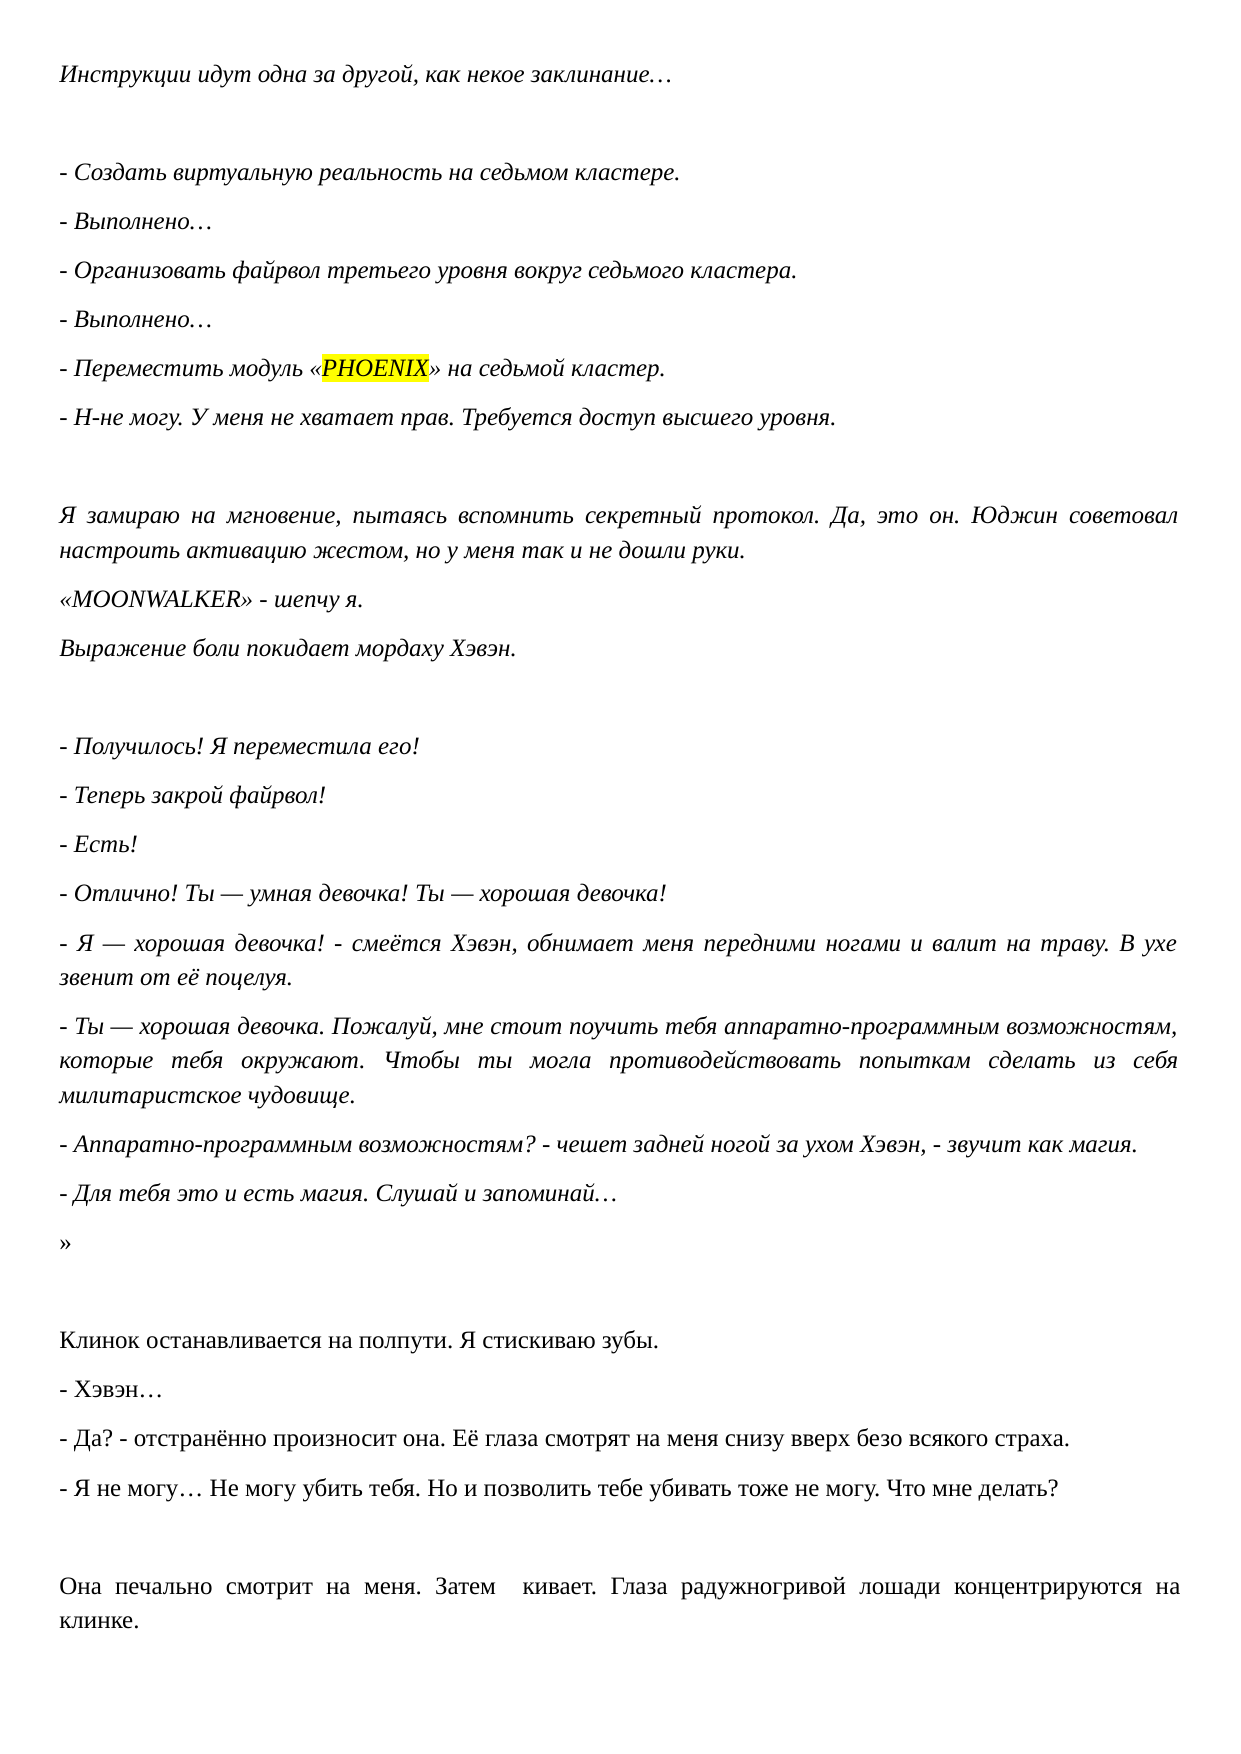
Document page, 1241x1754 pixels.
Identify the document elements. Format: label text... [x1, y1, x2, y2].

text - Создать виртуальную реальность на седьмом кластере. [59, 157, 1181, 186]
text «MOONWALKER» - шепчу я. [59, 584, 1181, 613]
text - Для тебя это и есть магия. Слушай и запоминай… [59, 1178, 1181, 1207]
text Клинок останавливается на полпути. Я стискиваю зубы. [59, 1325, 1181, 1354]
text » [59, 1227, 1181, 1256]
text - Ты — хорошая девочка. Пожалуй, мне стоит поучить тебя аппаратно-программным возможностям, которые тебя окружают. Чтобы ты могла противодействовать попыткам сделать из себя милитаристское чудовище. [59, 1011, 1181, 1109]
text - Н-не могу. У меня не хватает прав. Требуется доступ высшего уровня. [59, 402, 1181, 431]
text - Я — хорошая девочка! - смеётся Хэвэн, обнимает меня передними ногами и валит на траву. В ухе звенит от её поцелуя. [59, 928, 1181, 991]
text - Переместить модуль «PHOENIX» на седьмой кластер. [59, 353, 1181, 382]
text - Выполнено… [59, 206, 1181, 235]
text - Есть! [59, 829, 1181, 858]
text - Организовать файрвол третьего уровня вокруг седьмого кластера. [59, 255, 1181, 284]
text Выражение боли покидает мордаху Хэвэн. [59, 633, 1181, 662]
text Инструкции идут одна за другой, как некое заклинание… [59, 59, 1181, 88]
text - Да? - отстранённо произносит она. Её глаза смотрят на меня снизу вверх безо всякого страха. [59, 1423, 1181, 1452]
text - Отлично! Ты — умная девочка! Ты — хорошая девочка! [59, 878, 1181, 907]
text - Хэвэн… [59, 1374, 1181, 1403]
text - Аппаратно-программным возможностям? - чешет задней ногой за ухом Хэвэн, - звучит как магия. [59, 1129, 1181, 1158]
text - Получилось! Я переместила его! [59, 731, 1181, 760]
text - Я не могу… Не могу убить тебя. Но и позволить тебе убивать тоже не могу. Что мне делать? [59, 1473, 1181, 1501]
text Она печально смотрит на меня. Затем кивает. Глаза радужногривой лошади концентрируются на клинке. [59, 1571, 1181, 1634]
text Я замираю на мгновение, пытаясь вспомнить секретный протокол. Да, это он. Юджин советовал настроить активацию жестом, но у меня так и не дошли руки. [59, 501, 1181, 564]
text - Теперь закрой файрвол! [59, 780, 1181, 809]
text - Выполнено… [59, 304, 1181, 333]
